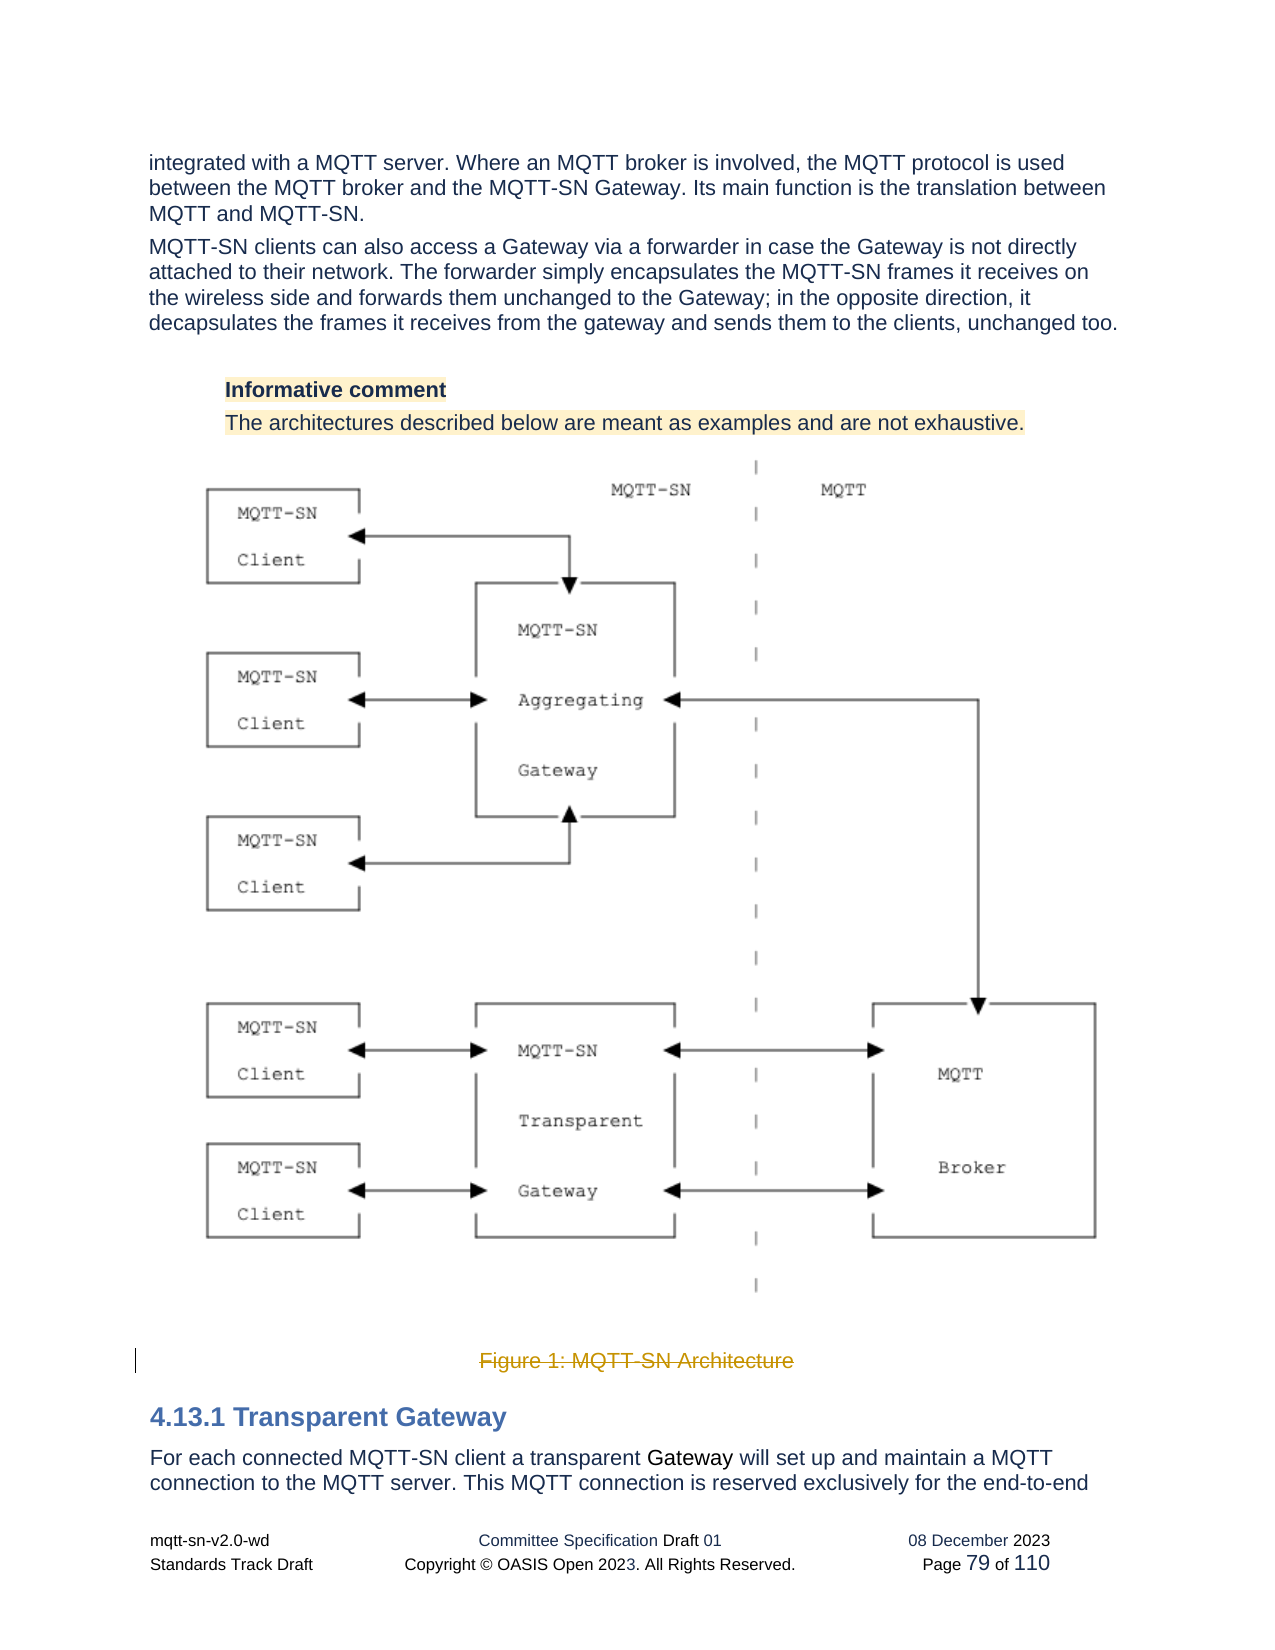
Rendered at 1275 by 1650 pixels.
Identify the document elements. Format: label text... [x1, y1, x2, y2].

text For each connected MQTT-SN client a transparent Gateway will set up and maintain a MQTT connection to the MQTT server. This MQTT connection is reserved exclusively for the end-to-end [149, 1445, 1124, 1495]
text integrated with a MQTT server. Where an MQTT broker is involved, the MQTT protocol is used between the MQTT broker and the MQTT-SN Gateway. Its main function is the translation between MQTT and MQTT-SN. [148, 150, 1124, 226]
text Informative comment [225, 377, 1124, 402]
text MQTT-SN clients can also access a Gateway via a forwarder in case the Gateway is not directly attached to their network. The forwarder simply encapsulates the MQTT-SN frames it receives on the wireless side and forwards them unchanged to the Gateway; in the opposite direction, it decapsulates the frames it receives from the gateway and sends them to the clients, unchanged too. [148, 234, 1124, 335]
subtitle 4.13.1 Transparent Gateway [150, 1401, 1124, 1432]
text The architectures described below are meant as examples and are not exhaustive. [225, 410, 1124, 435]
picture [199, 443, 1105, 1317]
